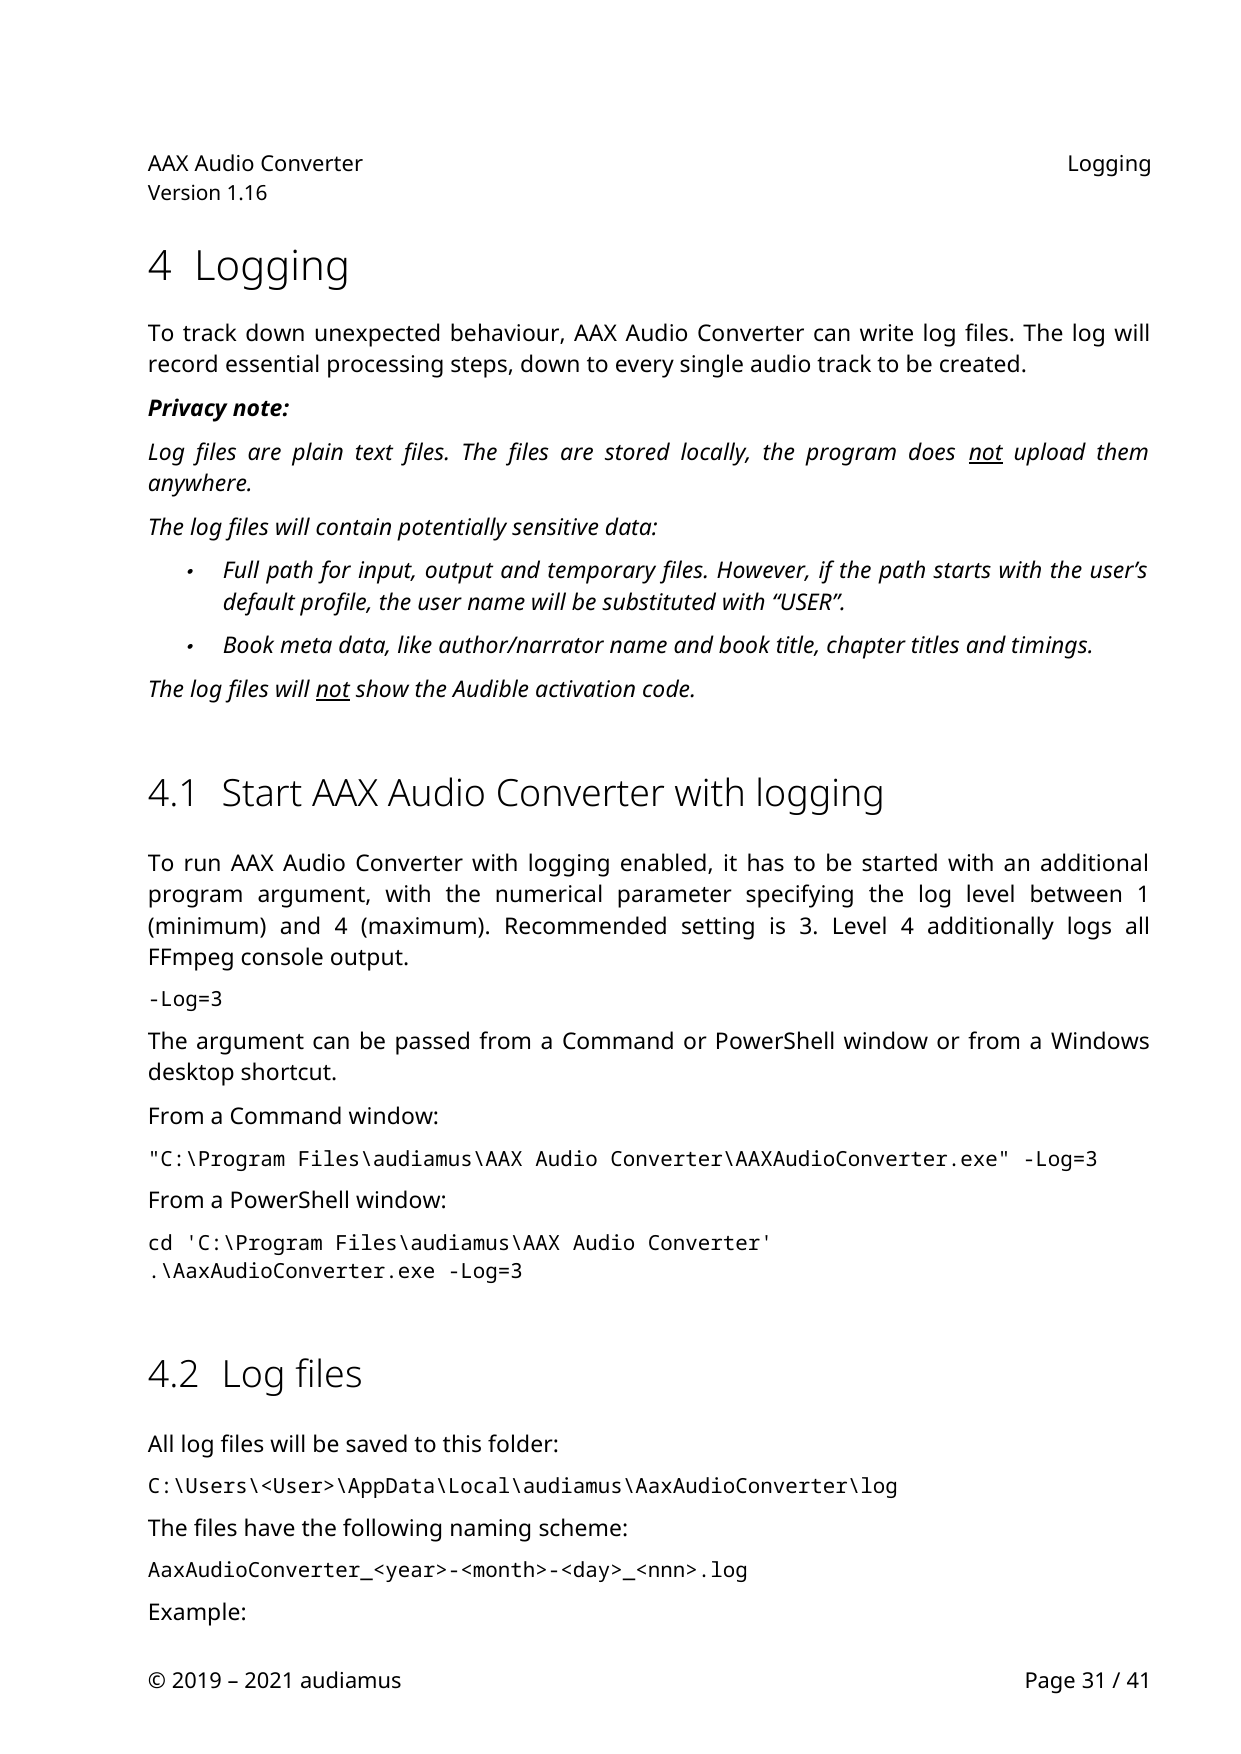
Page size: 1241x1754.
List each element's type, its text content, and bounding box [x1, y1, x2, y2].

text -Log=3 [148, 984, 1152, 1013]
text The argument can be passed from a Command or PowerShell window or from a Windows desktop shortcut. [148, 1025, 1152, 1088]
text All log files will be saved to this folder: [148, 1427, 1152, 1459]
text "C:\Program Files\audiamus\AAX Audio Converter\AAXAudioConverter.exe" -Log=3 [148, 1144, 1152, 1172]
text From a PowerShell window: [148, 1184, 1152, 1216]
text Log files are plain text files. The files are stored locally, the program does not upload them anywhere. [148, 436, 1152, 498]
text C:\Users\<User>\AppData\Local\audiamus\AaxAudioConverter\log [148, 1471, 1152, 1499]
list Full path for input, output and temporary files. However, if the path starts with the user’s default profile, the user name will be substituted with “USER”. [185, 554, 1152, 617]
text The log files will contain potentially sensitive data: [148, 511, 1152, 542]
text The files have the following naming scheme: [148, 1512, 1152, 1543]
subtitle Logging [148, 235, 1152, 292]
text Privacy note: [148, 392, 1152, 423]
subtitle Log files [148, 1347, 1152, 1398]
subtitle Start AAX Audio Converter with logging [148, 767, 1152, 818]
list Book meta data, like author/narrator name and book title, chapter titles and timings. [185, 629, 1152, 660]
text From a Command window: [148, 1100, 1152, 1131]
text The log files will not show the Audible activation code. [148, 673, 1152, 704]
text To run AAX Audio Converter with logging enabled, it has to be started with an additional program argument, with the numerical parameter specifying the log level between 1 (minimum) and 4 (maximum). Recommended setting is 3. Level 4 additionally logs all FFmpeg console output. [148, 847, 1152, 972]
text AaxAudioConverter_<year>-<month>-<day>_<nnn>.log [148, 1555, 1152, 1584]
text Example: [148, 1596, 1152, 1627]
text cd 'C:\Program Files\audiamus\AAX Audio Converter' .\AaxAudioConverter.exe -Log=3 [148, 1228, 1152, 1284]
text To track down unexpected behaviour, AAX Audio Converter can write log files. The log will record essential processing steps, down to every single audio track to be created. [148, 317, 1152, 379]
